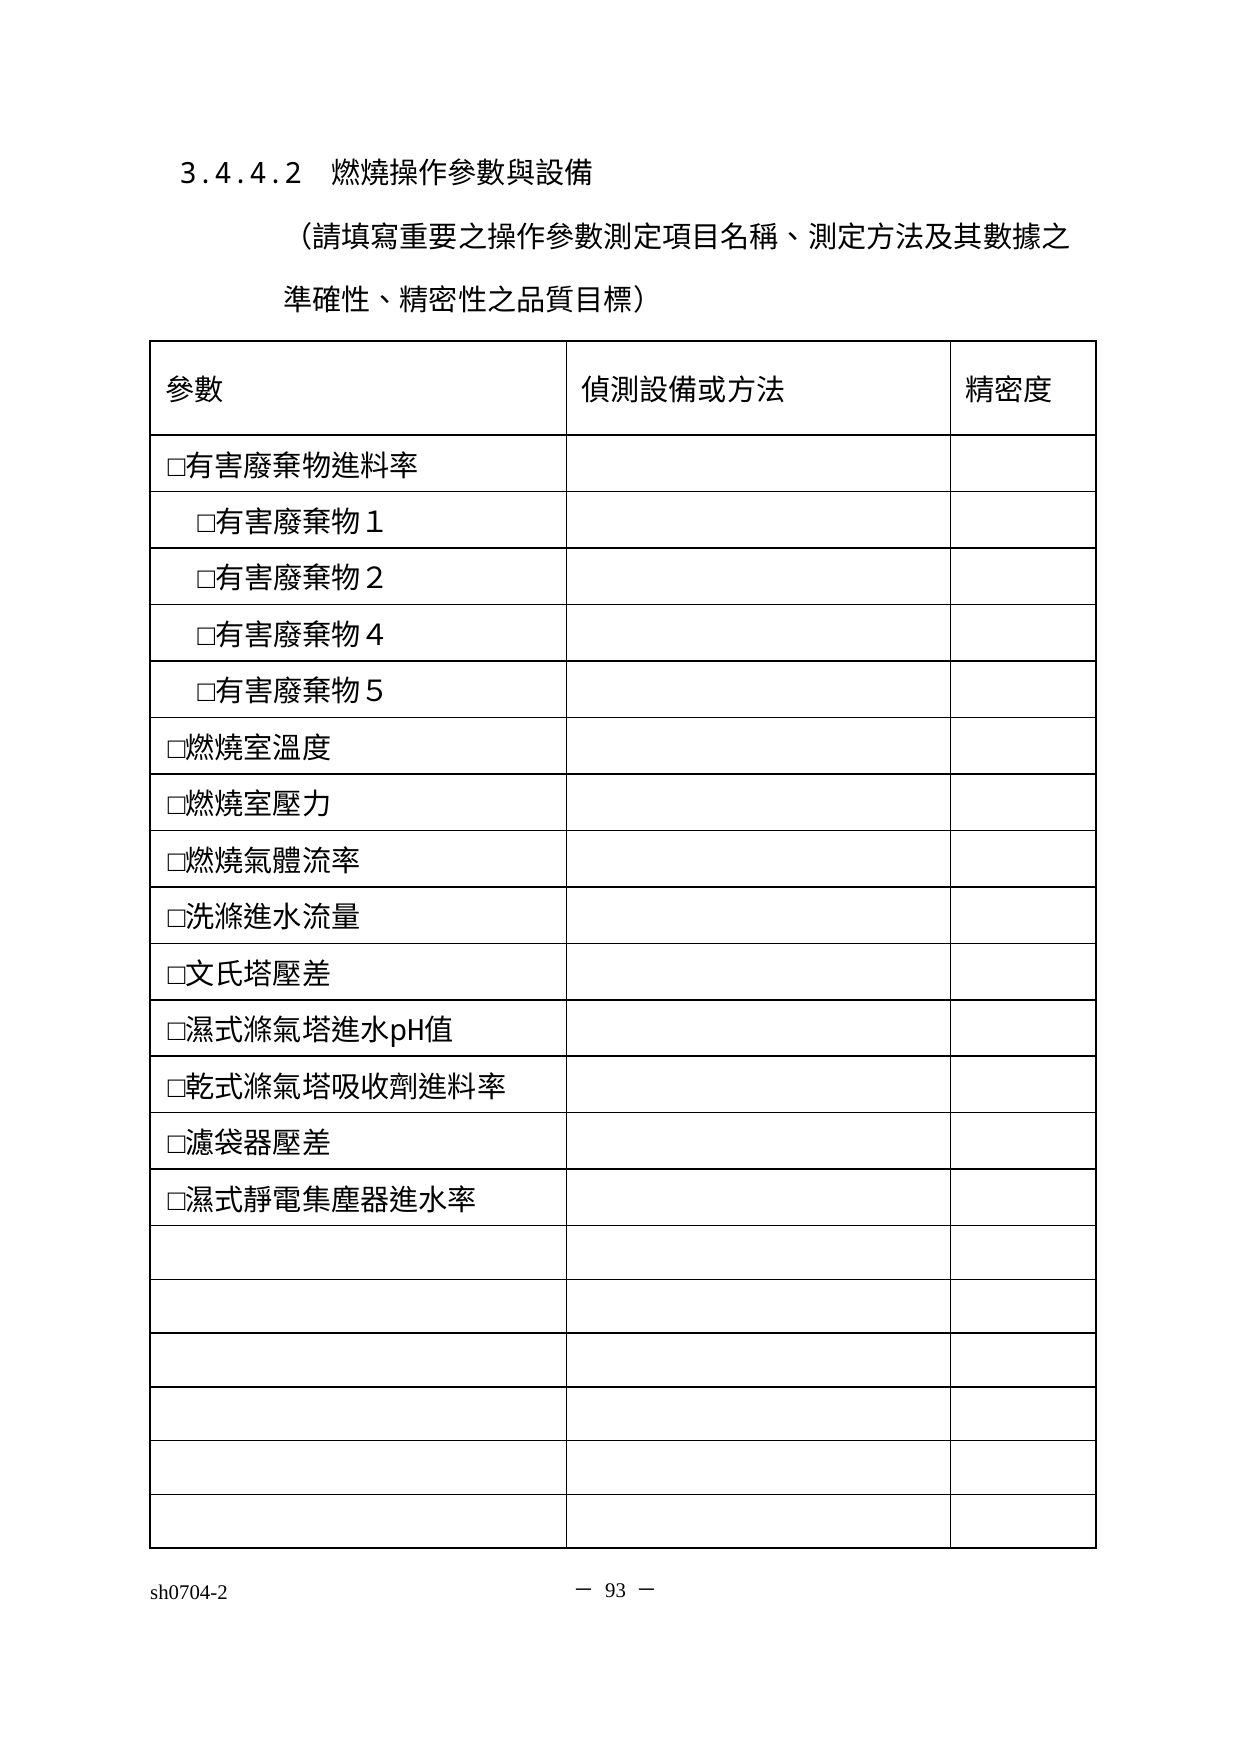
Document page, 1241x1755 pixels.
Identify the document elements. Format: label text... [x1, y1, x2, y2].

table_cell [567, 944, 950, 999]
table_cell [567, 1334, 950, 1386]
table_cell □濾袋器壓差 [151, 1113, 566, 1168]
table_cell [567, 1226, 950, 1278]
table_header 參數 [151, 342, 566, 434]
table_cell □燃燒室壓力 [151, 775, 566, 829]
table_cell [951, 1001, 1095, 1055]
table_cell [951, 1170, 1095, 1225]
table_cell [151, 1226, 566, 1278]
table_cell [151, 1388, 566, 1440]
table_cell [567, 1113, 950, 1168]
table_cell [951, 718, 1095, 773]
table_cell [951, 1113, 1095, 1168]
table_cell □乾式滌氣塔吸收劑進料率 [151, 1057, 566, 1112]
table_cell [567, 1495, 950, 1547]
table_header 偵測設備或方法 [567, 342, 950, 434]
table_cell [567, 888, 950, 942]
table_cell [951, 1226, 1095, 1278]
table_cell □有害廢棄物進料率 [151, 436, 566, 491]
table_cell [951, 662, 1095, 717]
table_cell [567, 775, 950, 829]
table_cell □燃燒室溫度 [151, 718, 566, 773]
table_cell [951, 549, 1095, 604]
table_cell [951, 1495, 1095, 1547]
table_cell [567, 1001, 950, 1055]
table_cell □有害廢棄物２ [151, 549, 566, 604]
table_cell □洗滌進水流量 [151, 888, 566, 942]
table_cell [567, 492, 950, 547]
table_cell □有害廢棄物５ [151, 662, 566, 717]
table_cell [951, 1441, 1095, 1493]
table_cell [567, 1057, 950, 1112]
table_cell [567, 831, 950, 886]
table_cell □有害廢棄物１ [151, 492, 566, 547]
table_cell [151, 1495, 566, 1547]
table_cell [567, 1441, 950, 1493]
table_cell [951, 1388, 1095, 1440]
table_cell [567, 436, 950, 491]
table_cell [567, 1280, 950, 1332]
table_cell [151, 1334, 566, 1386]
table_cell [951, 605, 1095, 660]
table_cell □濕式滌氣塔進水pH值 [151, 1001, 566, 1055]
table_cell [951, 944, 1095, 999]
table_cell [951, 888, 1095, 942]
table_cell [151, 1280, 566, 1332]
table_cell [951, 1280, 1095, 1332]
table_cell [151, 1441, 566, 1493]
text （請填寫重要之操作參數測定項目名稱、測定方法及其數據之準確性、精密性之品質目標） [283, 213, 1090, 319]
text 3.4.4.2 燃燒操作參數與設備 [150, 150, 1090, 192]
table_cell [951, 1334, 1095, 1386]
table_cell [951, 492, 1095, 547]
table_cell □濕式靜電集塵器進水率 [151, 1170, 566, 1225]
table_cell □有害廢棄物４ [151, 605, 566, 660]
table_cell [567, 605, 950, 660]
table_header 精密度 [951, 342, 1095, 434]
table_cell [567, 718, 950, 773]
table_cell [567, 1170, 950, 1225]
table_cell [567, 1388, 950, 1440]
table_cell [567, 549, 950, 604]
table_cell [951, 831, 1095, 886]
table_cell [951, 775, 1095, 829]
table_cell □文氏塔壓差 [151, 944, 566, 999]
table_cell [951, 436, 1095, 491]
table_cell [567, 662, 950, 717]
table_cell [951, 1057, 1095, 1112]
table_cell □燃燒氣體流率 [151, 831, 566, 886]
